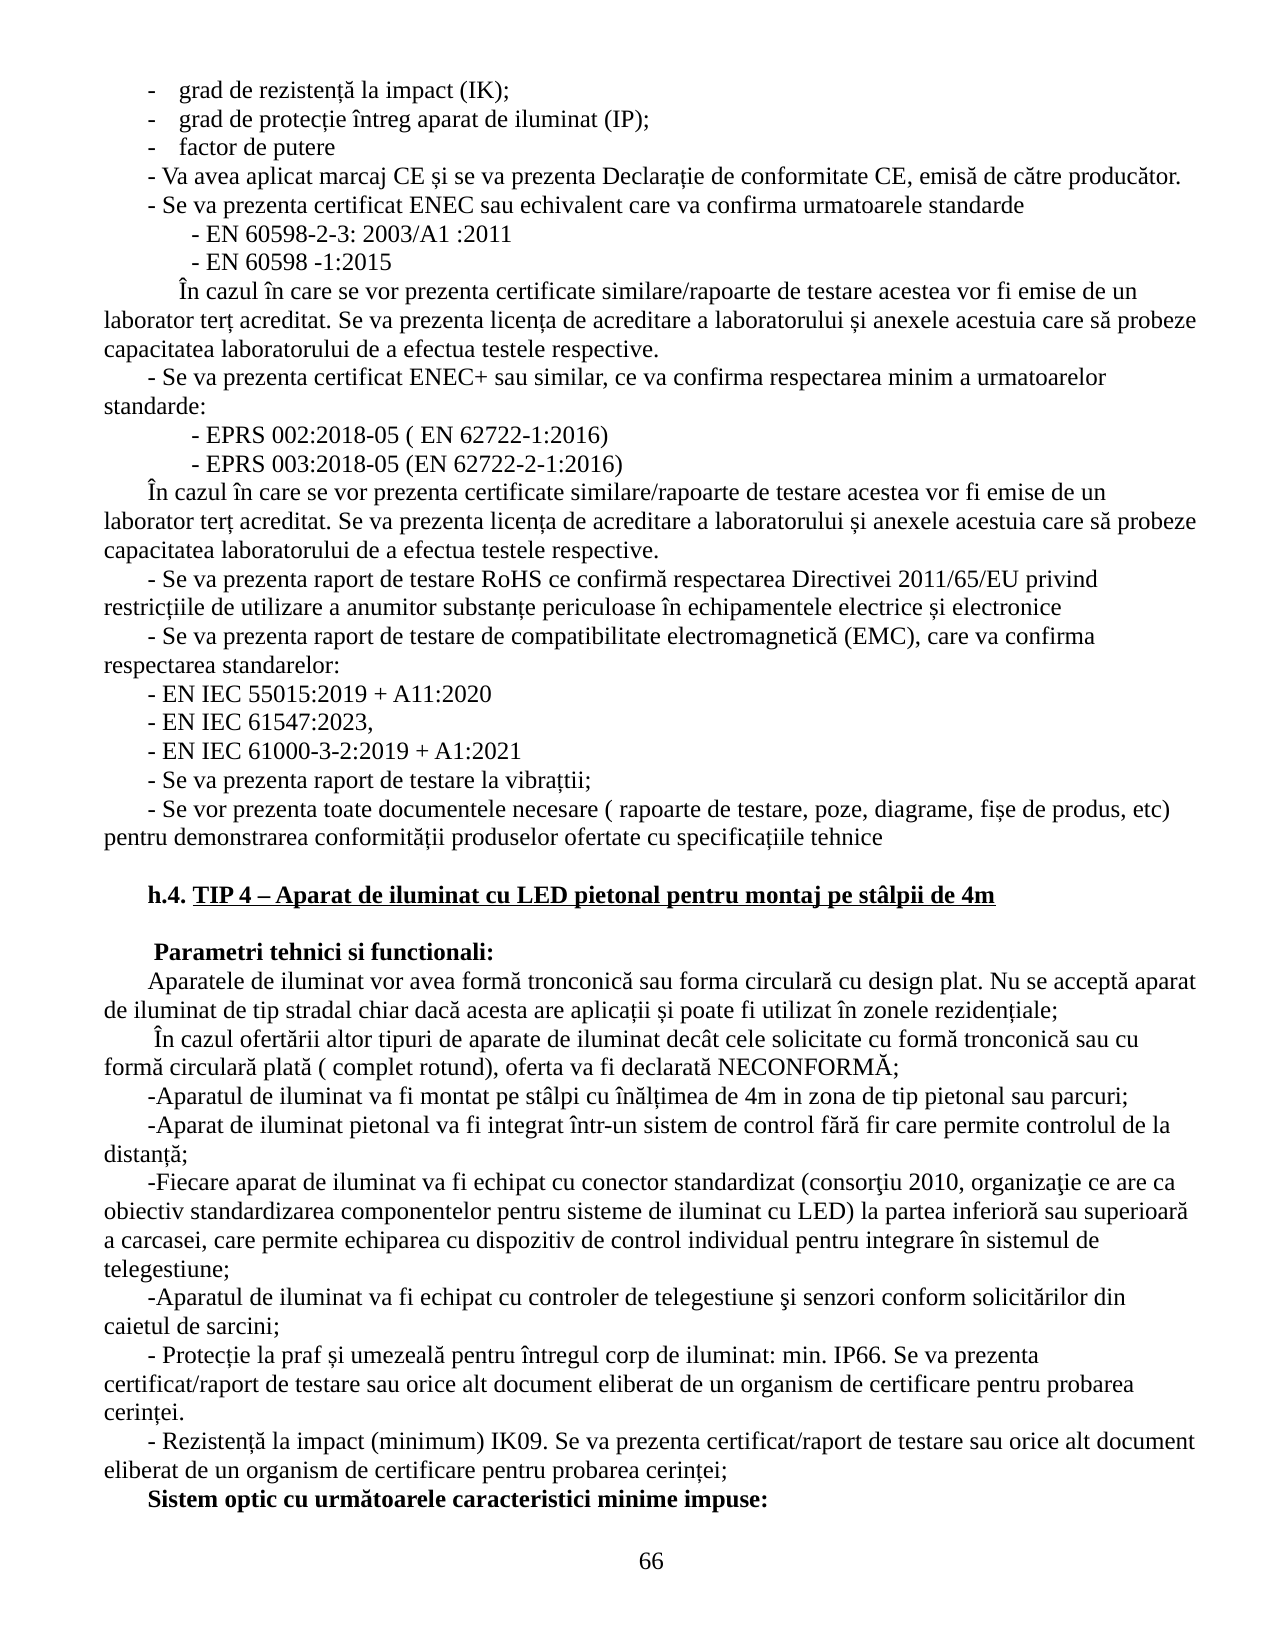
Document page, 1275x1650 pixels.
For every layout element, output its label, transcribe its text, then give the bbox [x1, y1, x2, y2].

text - Va avea aplicat marcaj CE și se va prezenta Declarație de conformitate CE, emisă de către producător. [103, 161, 1198, 190]
text - EN IEC 55015:2019 + A11:2020 [103, 679, 1198, 707]
text - Se vor prezenta toate documentele necesare ( rapoarte de testare, poze, diagrame, fișe de produs, etc) pentru demonstrarea conformității produselor ofertate cu specificațiile tehnice [103, 794, 1198, 851]
text - Rezistență la impact (minimum) IK09. Se va prezenta certificat/raport de testare sau orice alt document eliberat de un organism de certificare pentru probarea cerinței; [103, 1426, 1198, 1484]
text -Aparat de iluminat pietonal va fi integrat într-un sistem de control fără fir care permite controlul de la distanță; [103, 1110, 1198, 1167]
text - factor de putere [103, 132, 1198, 161]
text - Se va prezenta certificat ENEC sau echivalent care va confirma urmatoarele standarde [103, 190, 1198, 219]
text - grad de protecție întreg aparat de iluminat (IP); [103, 104, 1198, 132]
text - EN IEC 61547:2023, [103, 707, 1198, 736]
text - EN IEC 61000-3-2:2019 + A1:2021 [103, 736, 1198, 765]
text h.4. TIP 4 – Aparat de iluminat cu LED pietonal pentru montaj pe stâlpii de 4m [103, 880, 1198, 909]
text - Se va prezenta raport de testare RoHS ce confirmă respectarea Directivei 2011/65/EU privind restricțiile de utilizare a anumitor substanțe periculoase în echipamentele electrice și electronice [103, 564, 1198, 621]
text În cazul în care se vor prezenta certificate similare/rapoarte de testare acestea vor fi emise de un laborator terț acreditat. Se va prezenta licența de acreditare a laboratorului și anexele acestuia care să probeze capacitatea laboratorului de a efectua testele respective. [103, 477, 1198, 564]
text - EN 60598 -1:2015 [147, 247, 1198, 276]
text - grad de rezistență la impact (IK); [103, 75, 1198, 104]
text Parametri tehnici si functionali: [103, 937, 1198, 966]
text Sistem optic cu următoarele caracteristici minime impuse: [103, 1484, 1198, 1512]
text - EN 60598-2-3: 2003/A1 :2011 [147, 219, 1198, 247]
text În cazul în care se vor prezenta certificate similare/rapoarte de testare acestea vor fi emise de un laborator terț acreditat. Se va prezenta licența de acreditare a laboratorului și anexele acestuia care să probeze capacitatea laboratorului de a efectua testele respective. [103, 276, 1198, 362]
text Aparatele de iluminat vor avea formă tronconică sau forma circulară cu design plat. Nu se acceptă aparat de iluminat de tip stradal chiar dacă acesta are aplicații și poate fi utilizat în zonele rezidențiale; [103, 966, 1198, 1024]
text - Se va prezenta raport de testare la vibrațtii; [103, 765, 1198, 794]
text - Se va prezenta certificat ENEC+ sau similar, ce va confirma respectarea minim a urmatoarelor standarde: [103, 362, 1198, 420]
text -Fiecare aparat de iluminat va fi echipat cu conector standardizat (consorţiu 2010, organizaţie ce are ca obiectiv standardizarea componentelor pentru sisteme de iluminat cu LED) la partea inferioră sau superioară a carcasei, care permite echiparea cu dispozitiv de control individual pentru integrare în sistemul de telegestiune; [103, 1167, 1198, 1282]
text - EPRS 002:2018-05 ( EN 62722-1:2016) [147, 420, 1198, 449]
text - Se va prezenta raport de testare de compatibilitate electromagnetică (EMC), care va confirma respectarea standarelor: [103, 621, 1198, 679]
text În cazul ofertării altor tipuri de aparate de iluminat decât cele solicitate cu formă tronconică sau cu formă circulară plată ( complet rotund), oferta va fi declarată NECONFORMĂ; [103, 1024, 1198, 1081]
text -Aparatul de iluminat va fi echipat cu controler de telegestiune şi senzori conform solicitărilor din caietul de sarcini; [103, 1282, 1198, 1340]
text - Protecție la praf și umezeală pentru întregul corp de iluminat: min. IP66. Se va prezenta certificat/raport de testare sau orice alt document eliberat de un organism de certificare pentru probarea cerinței. [103, 1340, 1198, 1426]
text -Aparatul de iluminat va fi montat pe stâlpi cu înălțimea de 4m in zona de tip pietonal sau parcuri; [103, 1081, 1198, 1110]
text - EPRS 003:2018-05 (EN 62722-2-1:2016) [147, 449, 1198, 477]
